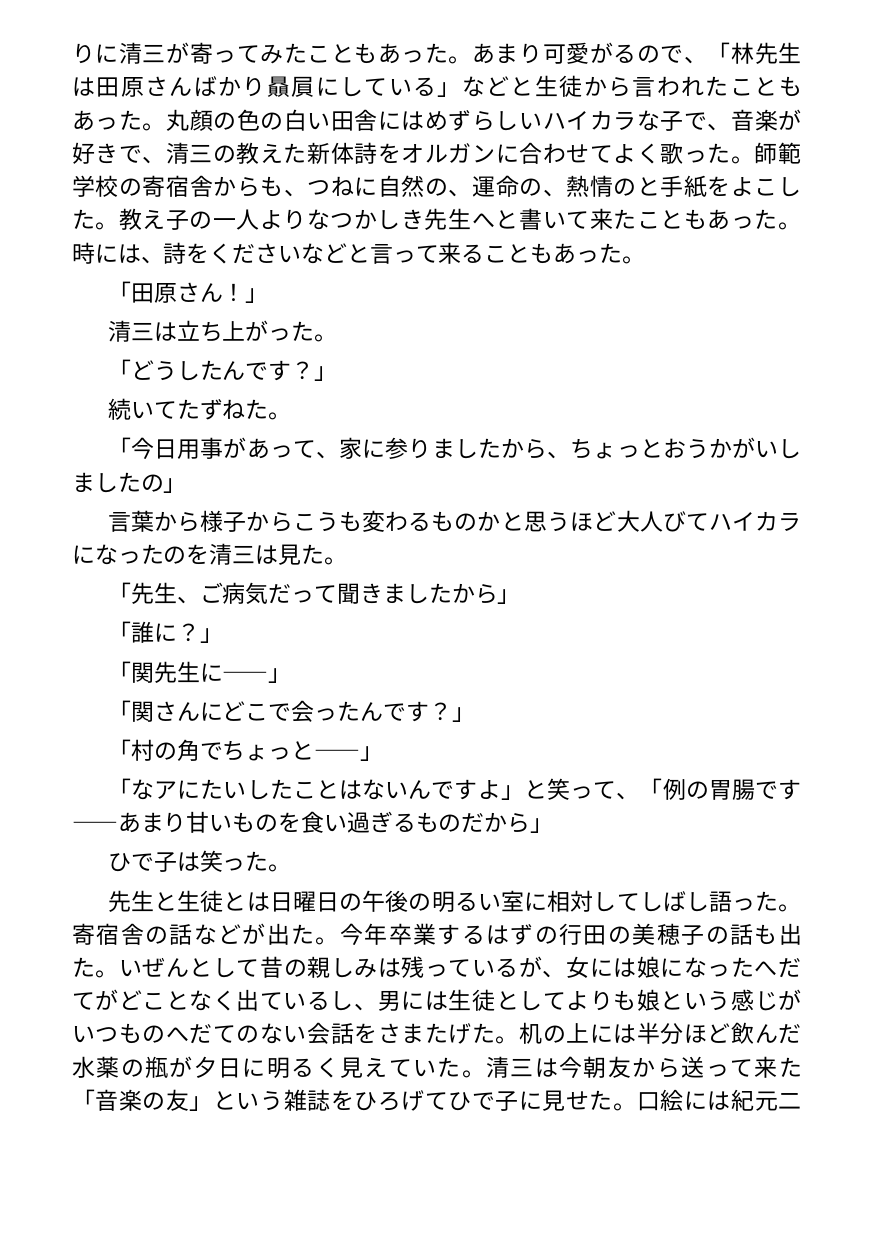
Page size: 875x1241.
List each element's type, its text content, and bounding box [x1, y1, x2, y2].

text 「先生、ご病気だって聞きましたから」 [72, 576, 802, 609]
text 「関先生に――」 [72, 654, 802, 688]
text 「誰に？」 [72, 615, 802, 648]
text 続いてたずねた。 [72, 392, 802, 425]
text 清三は立ち上がった。 [72, 314, 802, 347]
text りに清三が寄ってみたこともあった。あまり可愛がるので、「林先生は田原さんばかり贔屓にしている」などと生徒から言われたこともあった。丸顔の色の白い田舎にはめずらしいハイカラな子で、音楽が好きで、清三の教えた新体詩をオルガンに合わせてよく歌った。師範学校の寄宿舎からも、つねに自然の、運命の、熱情のと手紙をよこした。教え子の一人よりなつかしき先生へと書いて来たこともあった。時には、詩をくださいなどと言って来ることもあった。 [72, 36, 802, 269]
text ひで子は笑った。 [72, 844, 802, 877]
text 「村の角でちょっと――」 [72, 733, 802, 766]
text 「どうしたんです？」 [72, 353, 802, 386]
text 「今日用事があって、家に参りましたから、ちょっとおうかがいしましたの」 [72, 431, 802, 498]
text 先生と生徒とは日曜日の午後の明るい室に相対してしばし語った。寄宿舎の話などが出た。今年卒業するはずの行田の美穂子の話も出た。いぜんとして昔の親しみは残っているが、女には娘になったへだてがどことなく出ているし、男には生徒としてよりも娘という感じがいつものへだてのない会話をさまたげた。机の上には半分ほど飲んだ水薬の瓶が夕日に明るく見えていた。清三は今朝友から送って来た「音楽の友」という雑誌をひろげてひで子に見せた。口絵には紀元二 [72, 883, 802, 1116]
text 「なアにたいしたことはないんですよ」と笑って、「例の胃腸です――あまり甘いものを食い過ぎるものだから」 [72, 772, 802, 838]
text 「田原さん！」 [72, 274, 802, 308]
text 「関さんにどこで会ったんです？」 [72, 693, 802, 727]
text 言葉から様子からこうも変わるものかと思うほど大人びてハイカラになったのを清三は見た。 [72, 504, 802, 570]
